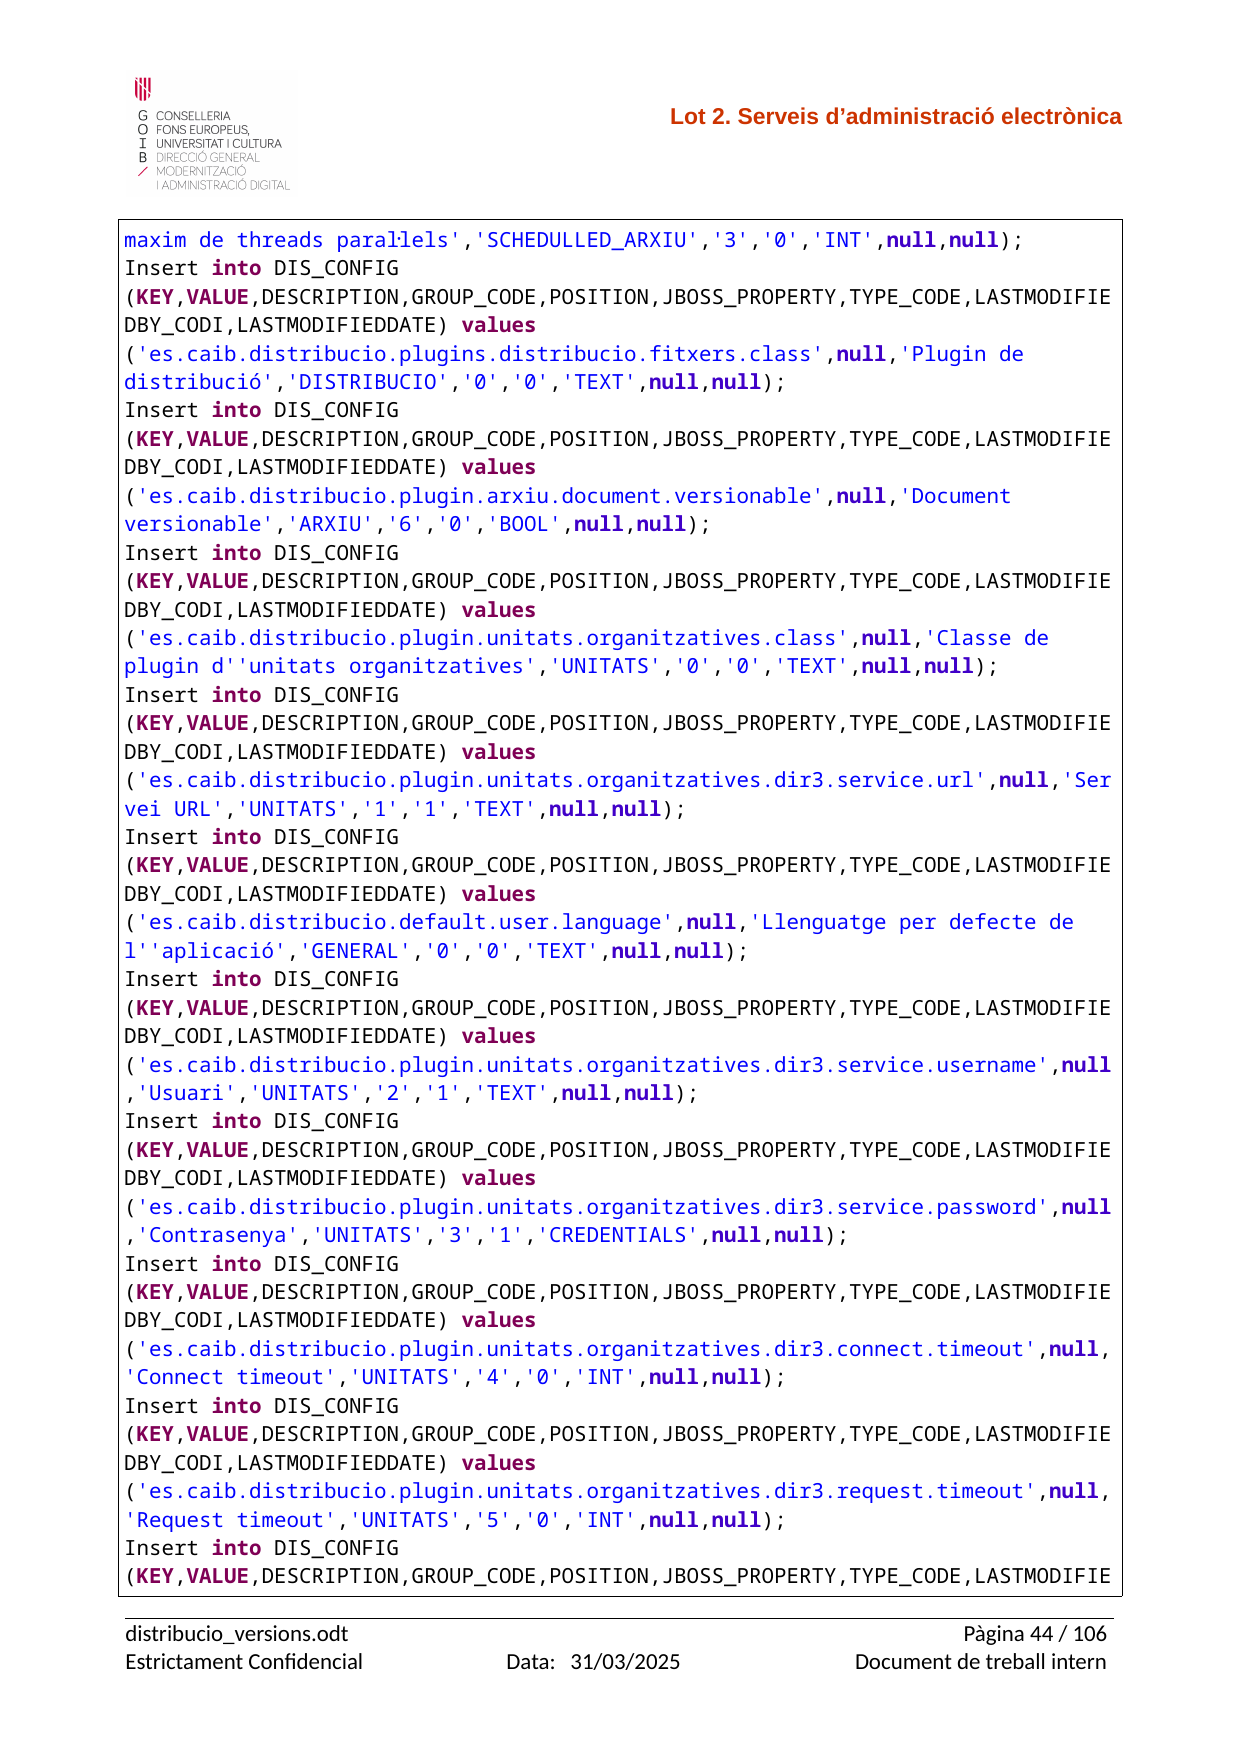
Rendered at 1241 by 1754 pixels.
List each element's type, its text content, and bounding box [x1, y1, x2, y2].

picture [126, 70, 299, 197]
table_header maxim de threads paral·lels','SCHEDULLED_ARXIU','3','0','INT',null,null); Insert into DIS_CONFIG (KEY,VALUE,DESCRIPTION,GROUP_CODE,POSITION,JBOSS_PROPERTY,TYPE_CODE,LASTMODIFIEDBY_CODI,LASTMODIFIEDDATE) values ('es.caib.distribucio.plugins.distribucio.fitxers.class',null,'Plugin de distribució','DISTRIBUCIO','0','0','TEXT',null,null); Insert into DIS_CONFIG (KEY,VALUE,DESCRIPTION,GROUP_CODE,POSITION,JBOSS_PROPERTY,TYPE_CODE,LASTMODIFIEDBY_CODI,LASTMODIFIEDDATE) values ('es.caib.distribucio.plugin.arxiu.document.versionable',null,'Document versionable','ARXIU','6','0','BOOL',null,null); Insert into DIS_CONFIG (KEY,VALUE,DESCRIPTION,GROUP_CODE,POSITION,JBOSS_PROPERTY,TYPE_CODE,LASTMODIFIEDBY_CODI,LASTMODIFIEDDATE) values ('es.caib.distribucio.plugin.unitats.organitzatives.class',null,'Classe de plugin d''unitats organitzatives','UNITATS','0','0','TEXT',null,null); Insert into DIS_CONFIG (KEY,VALUE,DESCRIPTION,GROUP_CODE,POSITION,JBOSS_PROPERTY,TYPE_CODE,LASTMODIFIEDBY_CODI,LASTMODIFIEDDATE) values ('es.caib.distribucio.plugin.unitats.organitzatives.dir3.service.url',null,'Servei URL','UNITATS','1','1','TEXT',null,null); Insert into DIS_CONFIG (KEY,VALUE,DESCRIPTION,GROUP_CODE,POSITION,JBOSS_PROPERTY,TYPE_CODE,LASTMODIFIEDBY_CODI,LASTMODIFIEDDATE) values ('es.caib.distribucio.default.user.language',null,'Llenguatge per defecte de l''aplicació','GENERAL','0','0','TEXT',null,null); Insert into DIS_CONFIG (KEY,VALUE,DESCRIPTION,GROUP_CODE,POSITION,JBOSS_PROPERTY,TYPE_CODE,LASTMODIFIEDBY_CODI,LASTMODIFIEDDATE) values ('es.caib.distribucio.plugin.unitats.organitzatives.dir3.service.username',null,'Usuari','UNITATS','2','1','TEXT',null,null); Insert into DIS_CONFIG (KEY,VALUE,DESCRIPTION,GROUP_CODE,POSITION,JBOSS_PROPERTY,TYPE_CODE,LASTMODIFIEDBY_CODI,LASTMODIFIEDDATE) values ('es.caib.distribucio.plugin.unitats.organitzatives.dir3.service.password',null,'Contrasenya','UNITATS','3','1','CREDENTIALS',null,null); Insert into DIS_CONFIG (KEY,VALUE,DESCRIPTION,GROUP_CODE,POSITION,JBOSS_PROPERTY,TYPE_CODE,LASTMODIFIEDBY_CODI,LASTMODIFIEDDATE) values ('es.caib.distribucio.plugin.unitats.organitzatives.dir3.connect.timeout',null,'Connect timeout','UNITATS','4','0','INT',null,null); Insert into DIS_CONFIG (KEY,VALUE,DESCRIPTION,GROUP_CODE,POSITION,JBOSS_PROPERTY,TYPE_CODE,LASTMODIFIEDBY_CODI,LASTMODIFIEDDATE) values ('es.caib.distribucio.plugin.unitats.organitzatives.dir3.request.timeout',null,'Request timeout','UNITATS','5','0','INT',null,null); Insert into DIS_CONFIG (KEY,VALUE,DESCRIPTION,GROUP_CODE,POSITION,JBOSS_PROPERTY,TYPE_CODE,LASTMODIFIE [119, 220, 1122, 1596]
